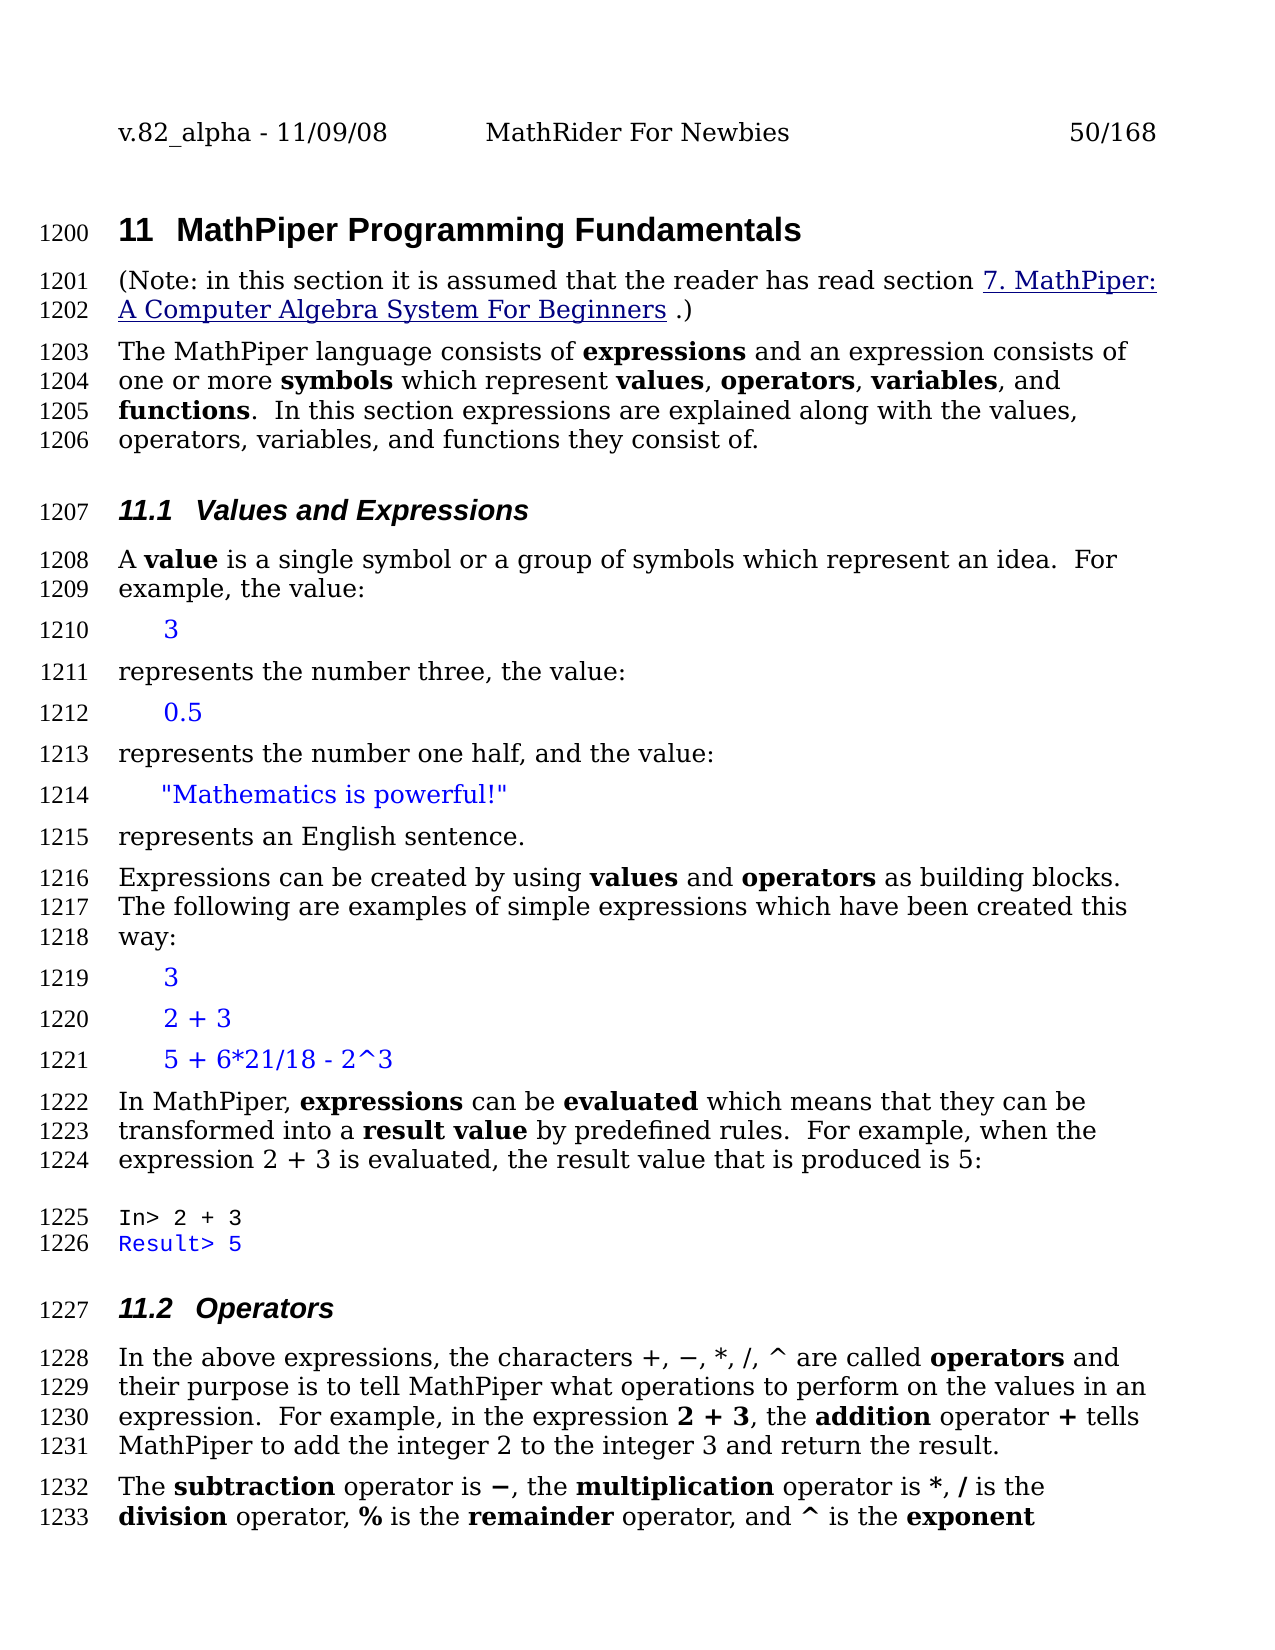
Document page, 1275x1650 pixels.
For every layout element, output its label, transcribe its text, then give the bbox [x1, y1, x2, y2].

subtitle Values and Expressions [118, 493, 1157, 527]
text 0.5 [163, 698, 1157, 727]
text 2 + 3 [163, 1004, 1157, 1033]
subtitle MathPiper Programming Fundamentals [118, 210, 1157, 248]
text represents an English sentence. [118, 822, 1157, 851]
text 3 [163, 963, 1157, 992]
text (Note: in this section it is assumed that the reader has read section 7. MathPiper: A Computer Algebra System For Beginners .) [118, 266, 1157, 325]
text Expressions can be created by using values and operators as building blocks. The following are examples of simple expressions which have been created this way: [118, 863, 1157, 951]
text represents the number three, the value: [118, 657, 1157, 686]
text represents the number one half, and the value: [118, 739, 1157, 768]
text Result> 5 [118, 1232, 1157, 1258]
text In> 2 + 3 [118, 1207, 1157, 1232]
text "Mathematics is powerful!" [161, 781, 1157, 810]
text 5 + 6*21/18 - 2^3 [163, 1045, 1157, 1074]
text The subtraction operator is −, the multiplication operator is *, / is the division operator, % is the remainder operator, and ^ is the exponent [118, 1472, 1157, 1531]
subtitle Operators [118, 1291, 1157, 1325]
text 3 [163, 615, 1157, 644]
text In MathPiper, expressions can be evaluated which means that they can be transformed into a result value by predefined rules. For example, when the expression 2 + 3 is evaluated, the result value that is produced is 5: [118, 1087, 1157, 1174]
text A value is a single symbol or a group of symbols which represent an idea. For example, the value: [118, 545, 1157, 603]
text In the above expressions, the characters +, −, *, /, ^ are called operators and their purpose is to tell MathPiper what operations to perform on the values in an expression. For example, in the expression 2 + 3, the addition operator + tells MathPiper to add the integer 2 to the integer 3 and return the result. [118, 1343, 1157, 1460]
text The MathPiper language consists of expressions and an expression consists of one or more symbols which represent values, operators, variables, and functions. In this section expressions are explained along with the values, operators, variables, and functions they consist of. [118, 337, 1157, 454]
